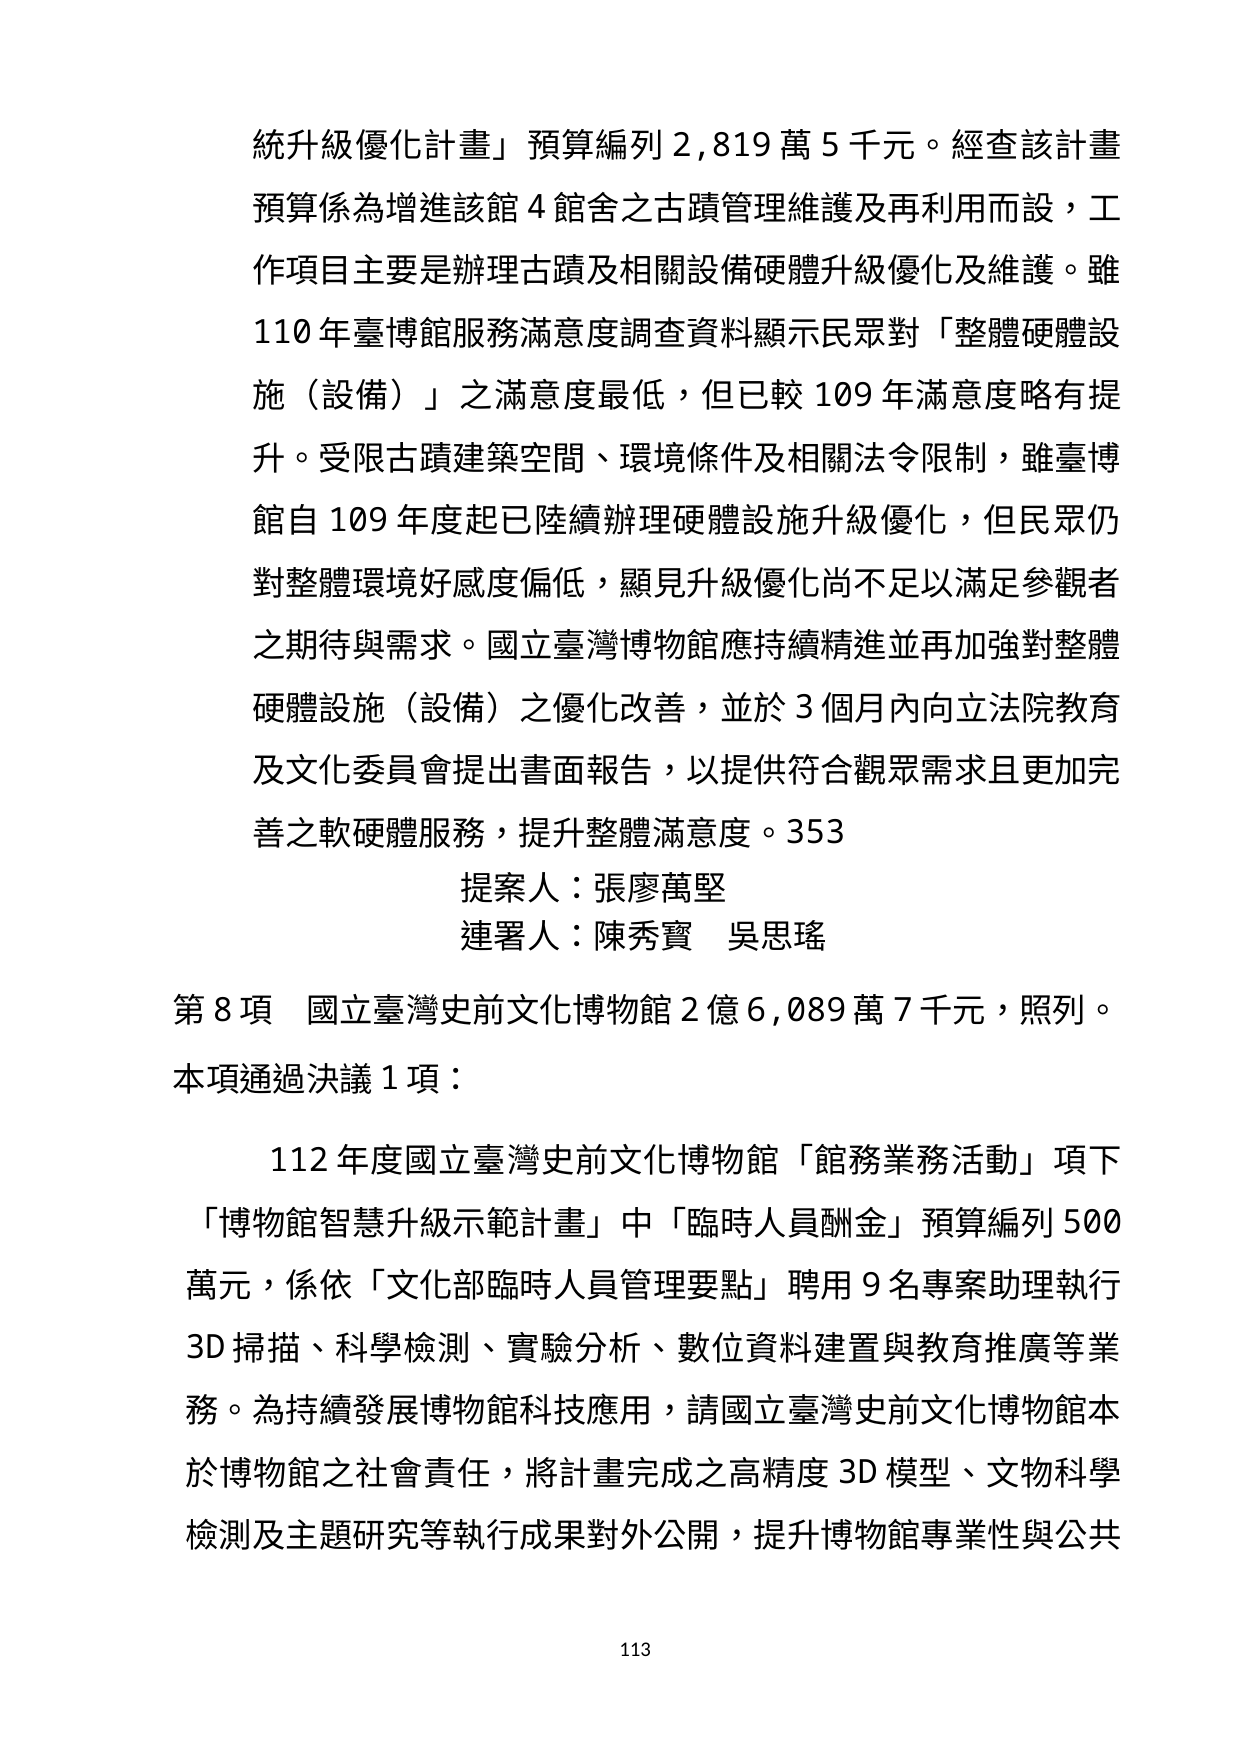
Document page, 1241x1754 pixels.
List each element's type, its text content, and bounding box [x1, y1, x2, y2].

text 統升級優化計畫」預算編列2,819萬5千元。經查該計畫預算係為增進該館4館舍之古蹟管理維護及再利用而設，工作項目主要是辦理古蹟及相關設備硬體升級優化及維護。雖110年臺博館服務滿意度調查資料顯示民眾對「整體硬體設施（設備）」之滿意度最低，但已較109年滿意度略有提升。受限古蹟建築空間、環境條件及相關法令限制，雖臺博館自109年度起已陸續辦理硬體設施升級優化，但民眾仍對整體環境好感度偏低，顯見升級優化尚不足以滿足參觀者之期待與需求。國立臺灣博物館應持續精進並再加強對整體硬體設施（設備）之優化改善，並於3個月內向立法院教育及文化委員會提出書面報告，以提供符合觀眾需求且更加完善之軟硬體服務，提升整體滿意度。353 [185, 112, 1122, 862]
text 第8項 國立臺灣史前文化博物館2億6,089萬7千元，照列。 [173, 977, 1122, 1039]
text 本項通過決議1項： [173, 1046, 1122, 1108]
text 連署人：陳秀寳 吳思瑤 [460, 910, 1122, 958]
text 112年度國立臺灣史前文化博物館「館務業務活動」項下「博物館智慧升級示範計畫」中「臨時人員酬金」預算編列500萬元，係依「文化部臨時人員管理要點」聘用9名專案助理執行3D掃描、科學檢測、實驗分析、數位資料建置與教育推廣等業務。為持續發展博物館科技應用，請國立臺灣史前文化博物館本於博物館之社會責任，將計畫完成之高精度3D模型、文物科學檢測及主題研究等執行成果對外公開，提升博物館專業性與公共 [185, 1127, 1122, 1564]
text 提案人：張廖萬堅 [460, 862, 1122, 910]
